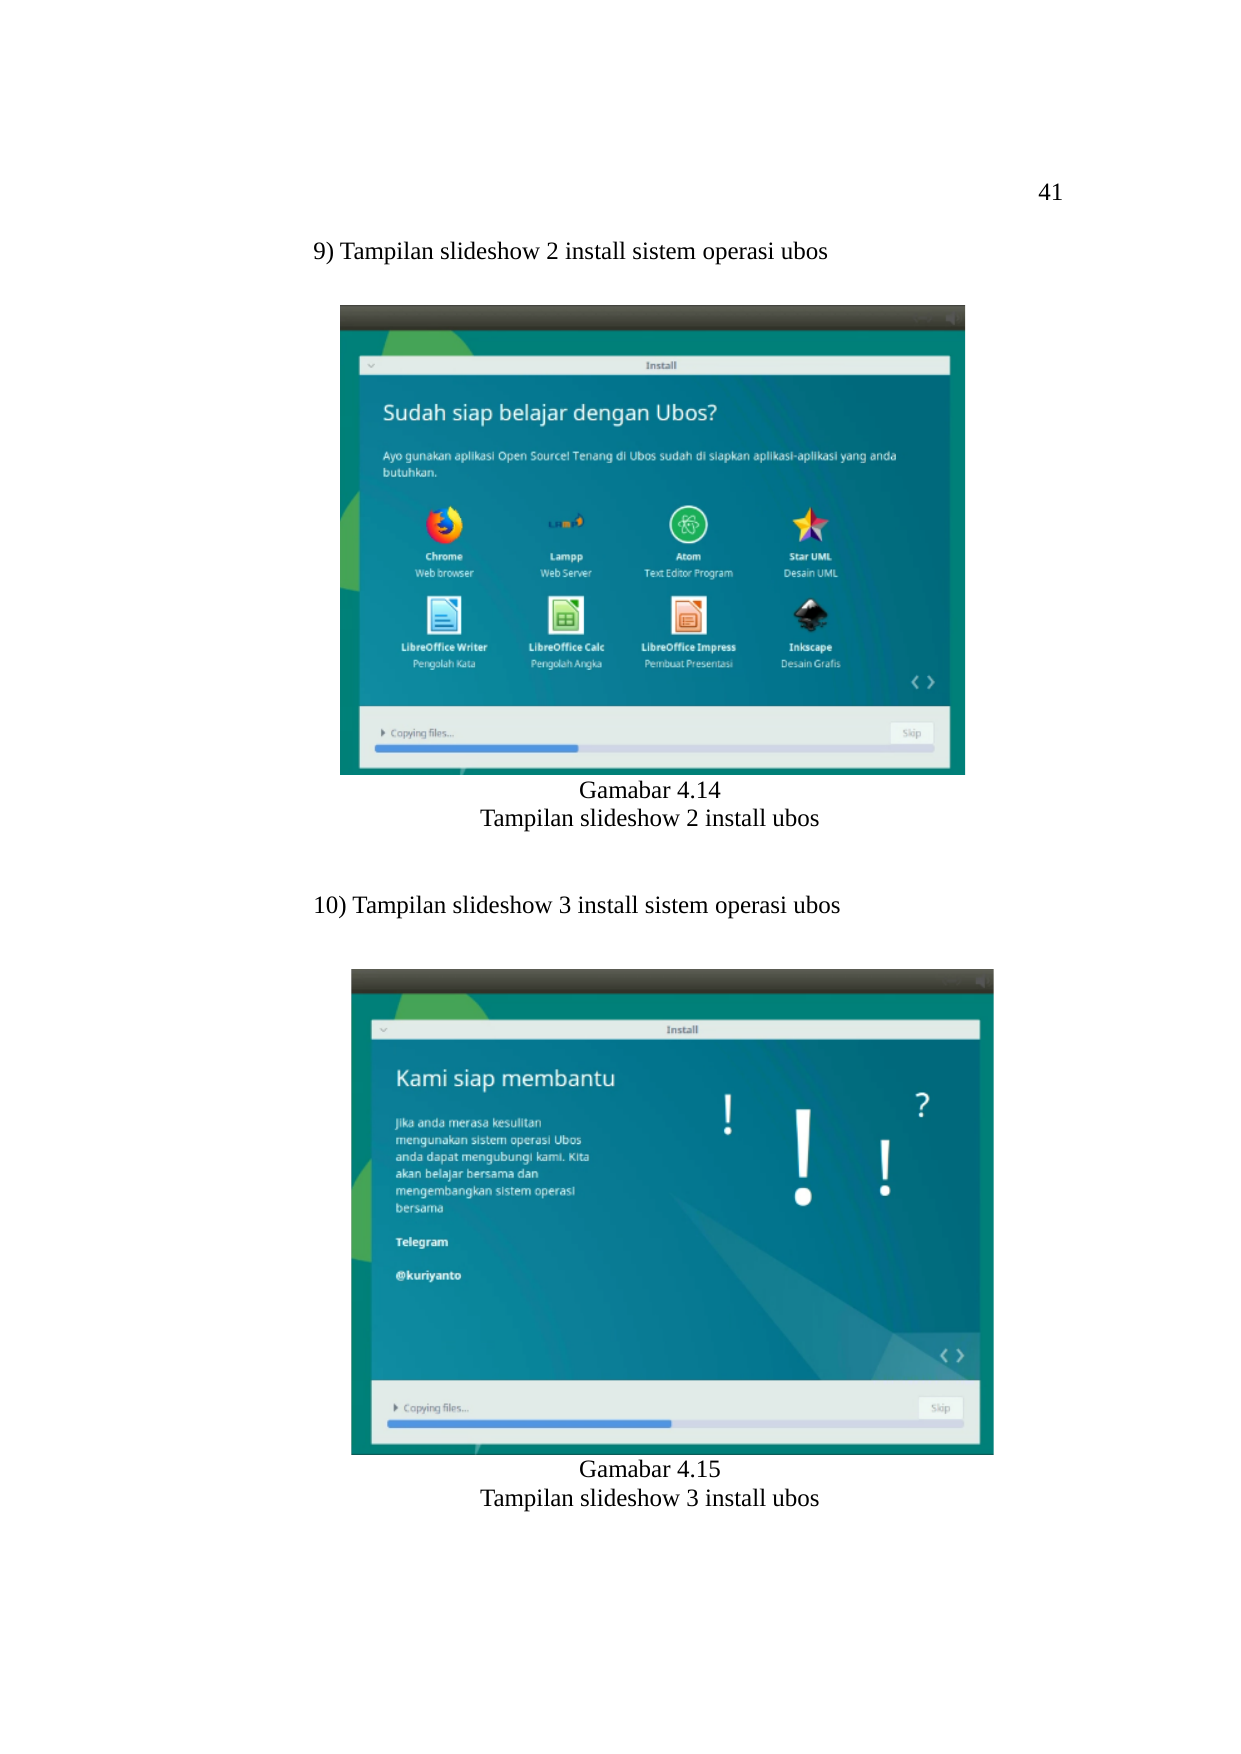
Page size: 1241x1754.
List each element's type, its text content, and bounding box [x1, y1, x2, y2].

text 10) Tampilan slideshow 3 install sistem operasi ubos [313, 890, 1063, 918]
text Tampilan slideshow 2 install ubos [236, 803, 1063, 832]
text 9) Tampilan slideshow 2 install sistem operasi ubos [313, 236, 1063, 265]
picture [340, 305, 966, 775]
text Tampilan slideshow 3 install ubos [236, 1483, 1063, 1512]
text Gamabar 4.14 [236, 279, 1063, 803]
text Gamabar 4.15 [236, 1455, 1063, 1483]
picture [351, 969, 994, 1455]
